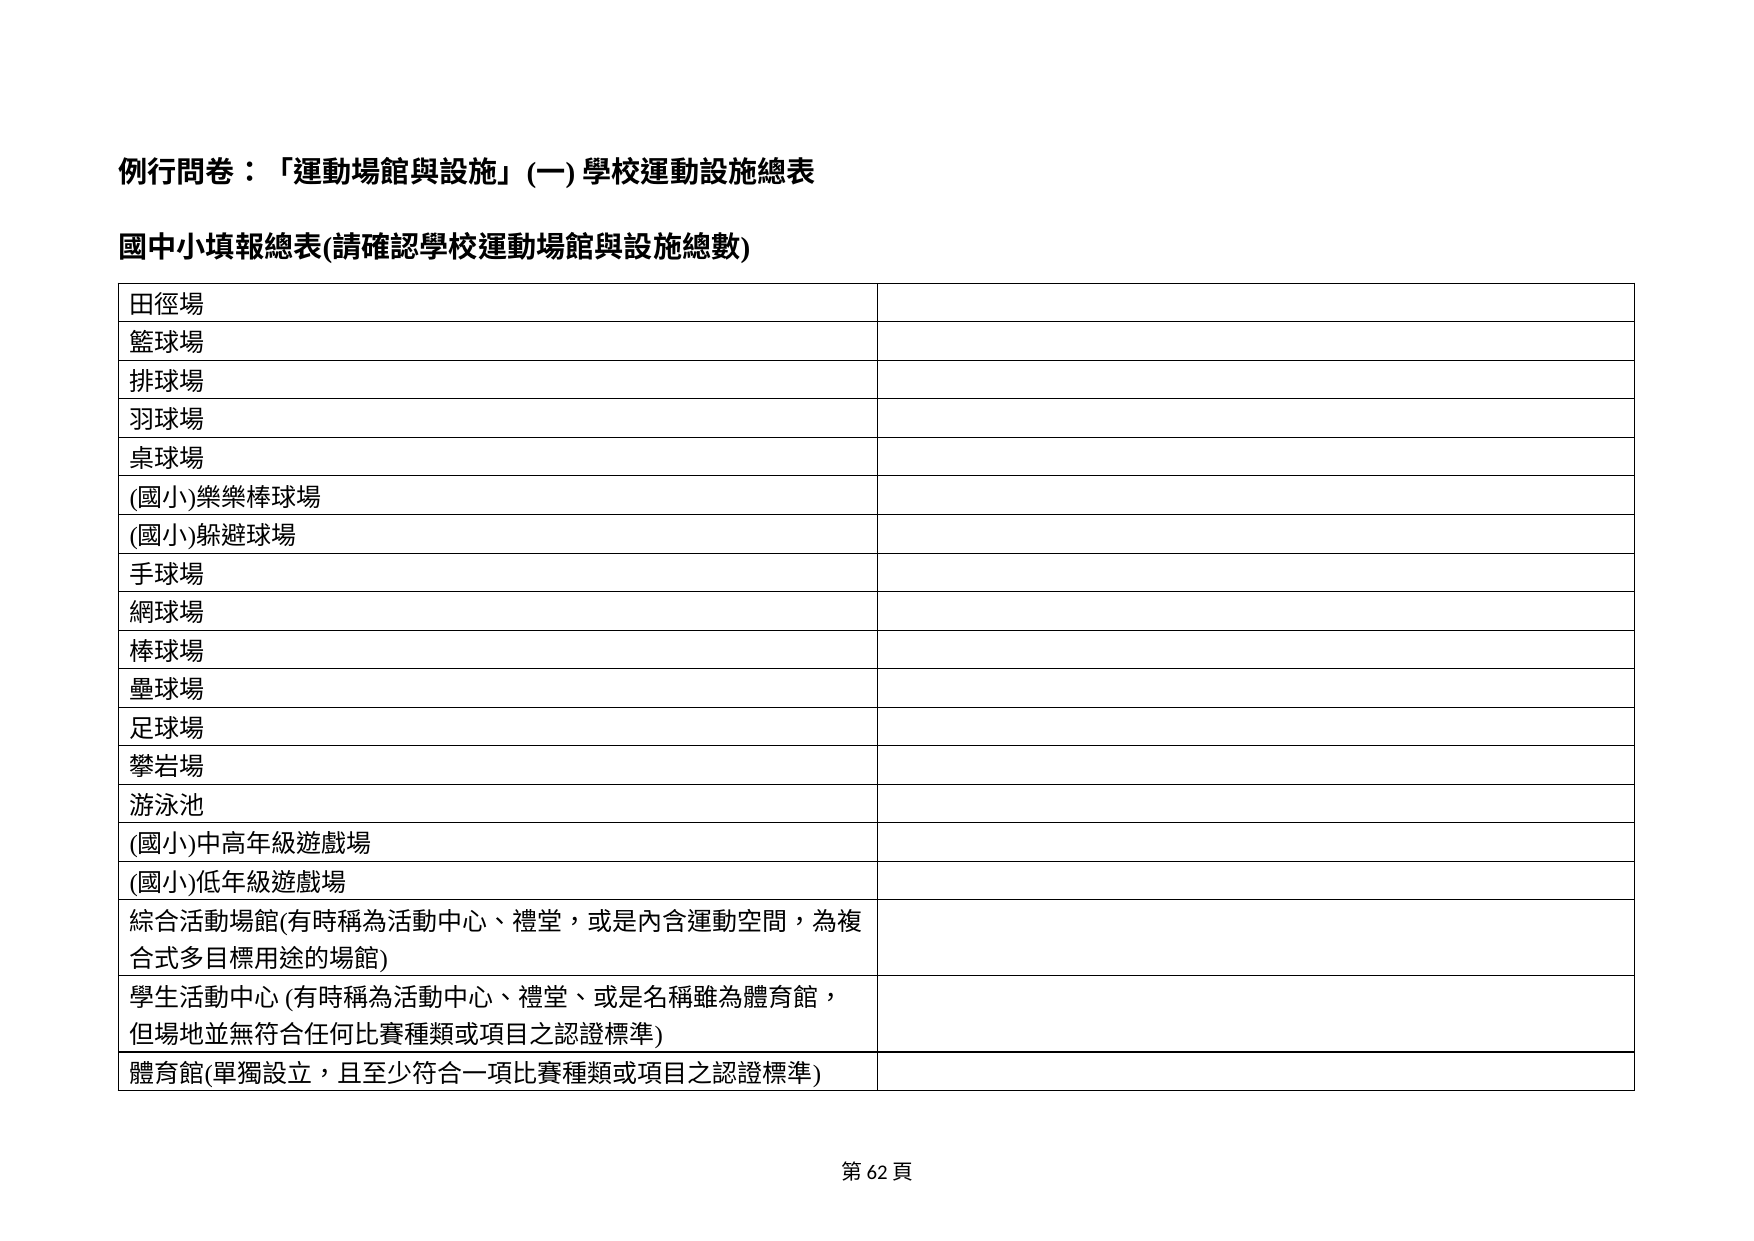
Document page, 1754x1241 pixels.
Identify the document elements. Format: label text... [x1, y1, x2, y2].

table_cell (國小)低年級遊戲場 [119, 862, 877, 899]
table_cell [878, 322, 1634, 360]
table_cell 體育館(單獨設立，且至少符合一項比賽種類或項目之認證標準) [119, 1053, 877, 1090]
table_cell 棒球場 [119, 631, 877, 668]
table_cell [878, 708, 1634, 745]
table_cell 足球場 [119, 708, 877, 745]
table_cell 手球場 [119, 554, 877, 591]
table_cell [878, 438, 1634, 475]
table_cell [878, 592, 1634, 629]
table_cell (國小)中高年級遊戲場 [119, 823, 877, 861]
table_cell [878, 976, 1634, 1051]
table_header 田徑場 [119, 284, 877, 321]
table_cell 桌球場 [119, 438, 877, 475]
table_cell [878, 862, 1634, 899]
table_cell [878, 361, 1634, 398]
table_cell [878, 476, 1634, 514]
table_cell [878, 746, 1634, 784]
table_cell 游泳池 [119, 785, 877, 822]
table_cell 羽球場 [119, 399, 877, 437]
table_header [878, 284, 1634, 321]
table_cell [878, 554, 1634, 591]
table_cell 綜合活動場館(有時稱為活動中心、禮堂，或是內含運動空間，為複合式多目標用途的場館) [119, 900, 877, 975]
table_cell 攀岩場 [119, 746, 877, 784]
table_cell [878, 785, 1634, 822]
table_cell (國小)躲避球場 [119, 515, 877, 552]
table_cell 網球場 [119, 592, 877, 629]
table_cell 排球場 [119, 361, 877, 398]
table_cell [878, 399, 1634, 437]
table_cell [878, 1053, 1634, 1090]
table_cell [878, 631, 1634, 668]
table_cell 壘球場 [119, 669, 877, 707]
subtitle 國中小填報總表(請確認學校運動場館與設施總數) [118, 208, 1636, 283]
subtitle 例行問卷：「運動場館與設施」(一) 學校運動設施總表 [118, 133, 1636, 208]
table_cell [878, 669, 1634, 707]
table_cell [878, 823, 1634, 861]
table_cell 學生活動中心 (有時稱為活動中心、禮堂、或是名稱雖為體育館，但場地並無符合任何比賽種類或項目之認證標準) [119, 976, 877, 1051]
table_cell 籃球場 [119, 322, 877, 360]
table_cell [878, 900, 1634, 975]
table_cell (國小)樂樂棒球場 [119, 476, 877, 514]
table_cell [878, 515, 1634, 552]
